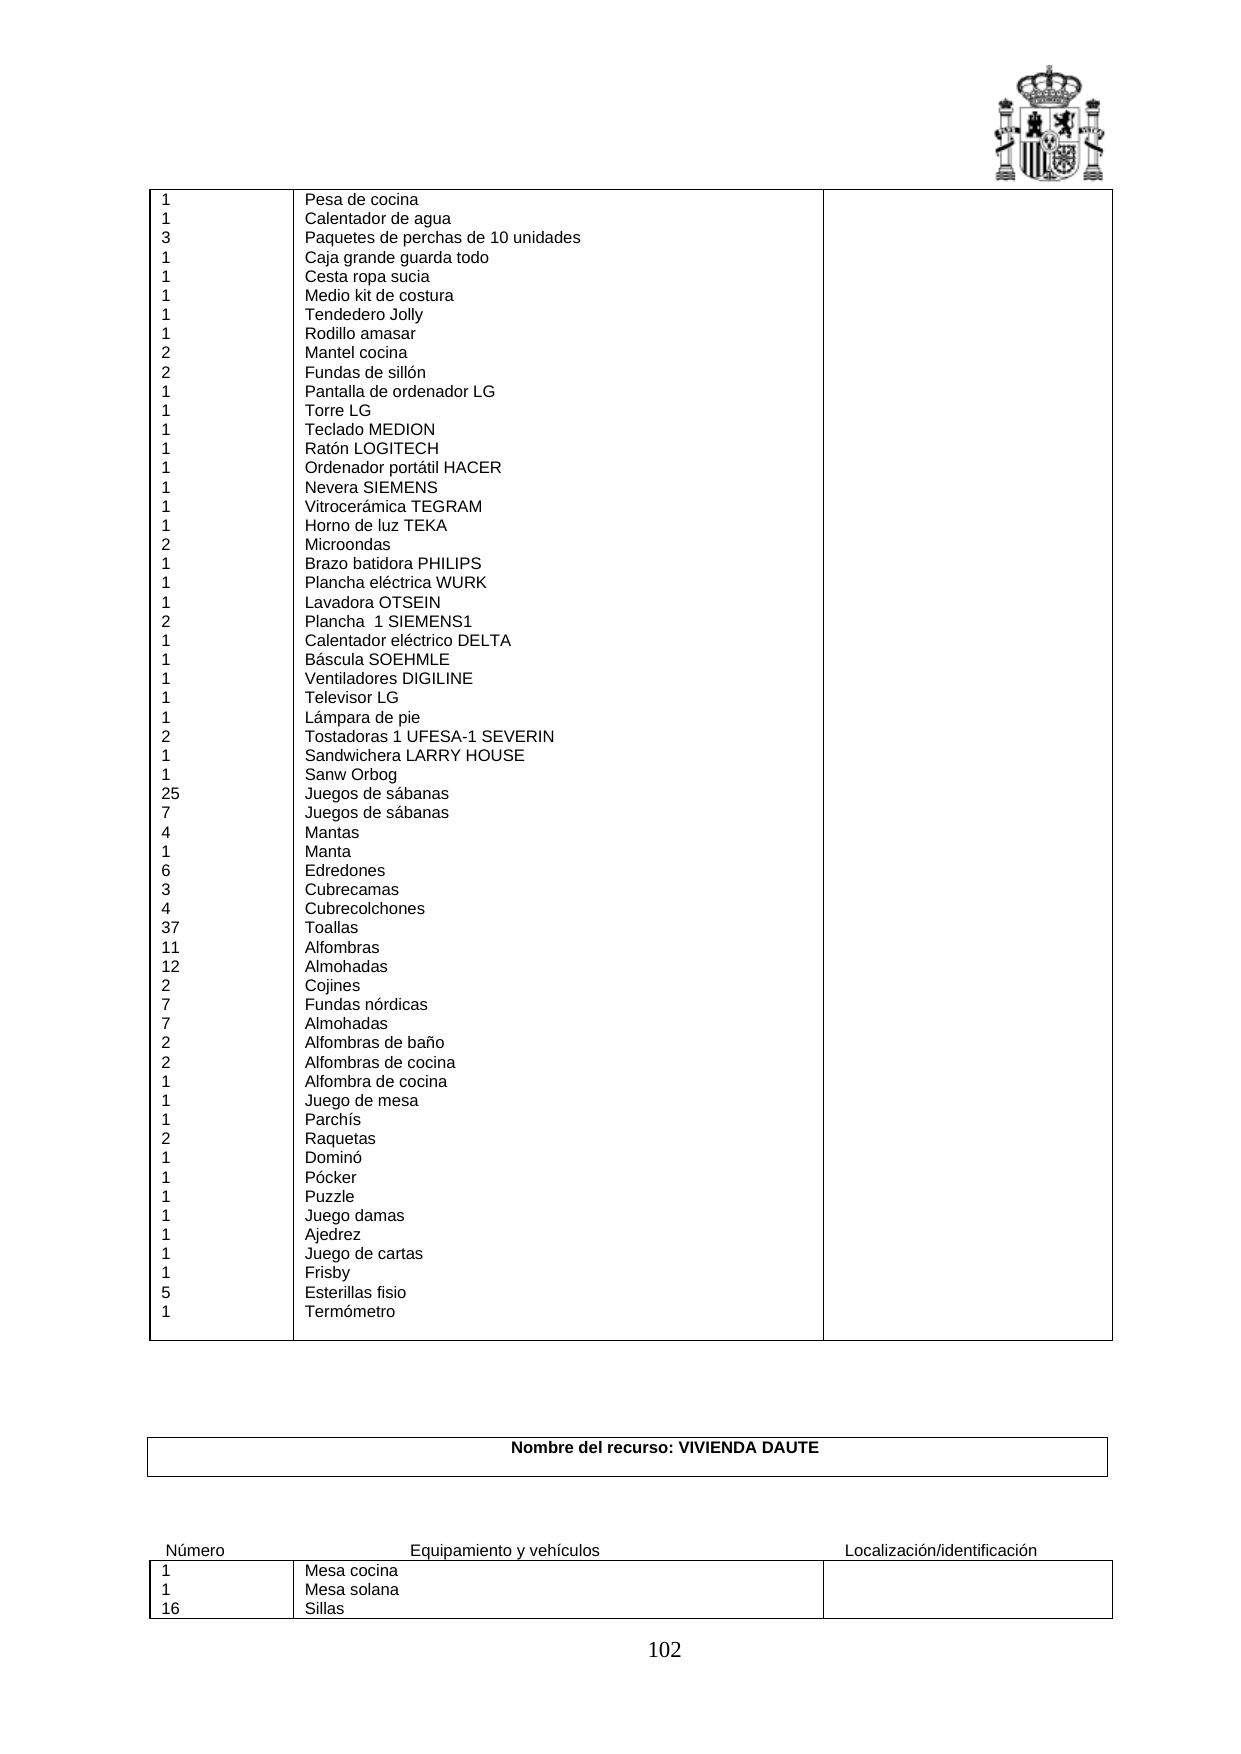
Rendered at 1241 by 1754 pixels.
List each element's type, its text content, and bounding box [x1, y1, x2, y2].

table_cell [824, 190, 1112, 1340]
table_header Localización/identificación [708, 1516, 1116, 1560]
table_cell 1 1 16 [151, 1561, 293, 1618]
table_header Equipamiento y vehículos [297, 1516, 708, 1560]
table_cell 1 1 3 1 1 1 1 1 2 2 1 1 1 1 1 1 1 1 2 1 1 1 2 1 1 1 1 1 2 1 1 25 7 4 1 6 3 4 37 11 12 2 7 7 2 2 1 1 1 2 1 1 1 1 1 1 1 5 1 [151, 190, 293, 1340]
table_header Número [154, 1516, 297, 1560]
table_cell Pesa de cocina Calentador de agua Paquetes de perchas de 10 unidades Caja grande guarda todo Cesta ropa sucia Medio kit de costura Tendedero Jolly Rodillo amasar Mantel cocina Fundas de sillón Pantalla de ordenador LG Torre LG Teclado MEDION Ratón LOGITECH Ordenador portátil HACER Nevera SIEMENS Vitrocerámica TEGRAM Horno de luz TEKA Microondas Brazo batidora PHILIPS Plancha eléctrica WURK Lavadora OTSEIN Plancha 1 SIEMENS1 Calentador eléctrico DELTA Báscula SOEHMLE Ventiladores DIGILINE Televisor LG Lámpara de pie Tostadoras 1 UFESA-1 SEVERIN Sandwichera LARRY HOUSE Sanw Orbog Juegos de sábanas Juegos de sábanas Mantas Manta Edredones Cubrecamas Cubrecolchones Toallas Alfombras Almohadas Cojines Fundas nórdicas Almohadas Alfombras de baño Alfombras de cocina Alfombra de cocina Juego de mesa Parchís Raquetas Dominó Pócker Puzzle Juego damas Ajedrez Juego de cartas Frisby Esterillas fisio Termómetro [294, 190, 823, 1340]
table_cell Mesa cocina Mesa solana Sillas [294, 1561, 823, 1618]
table_cell [824, 1561, 1112, 1618]
table_header [150, 1516, 154, 1560]
table_header Nombre del recurso: VIVIENDA DAUTE [148, 1438, 1107, 1476]
